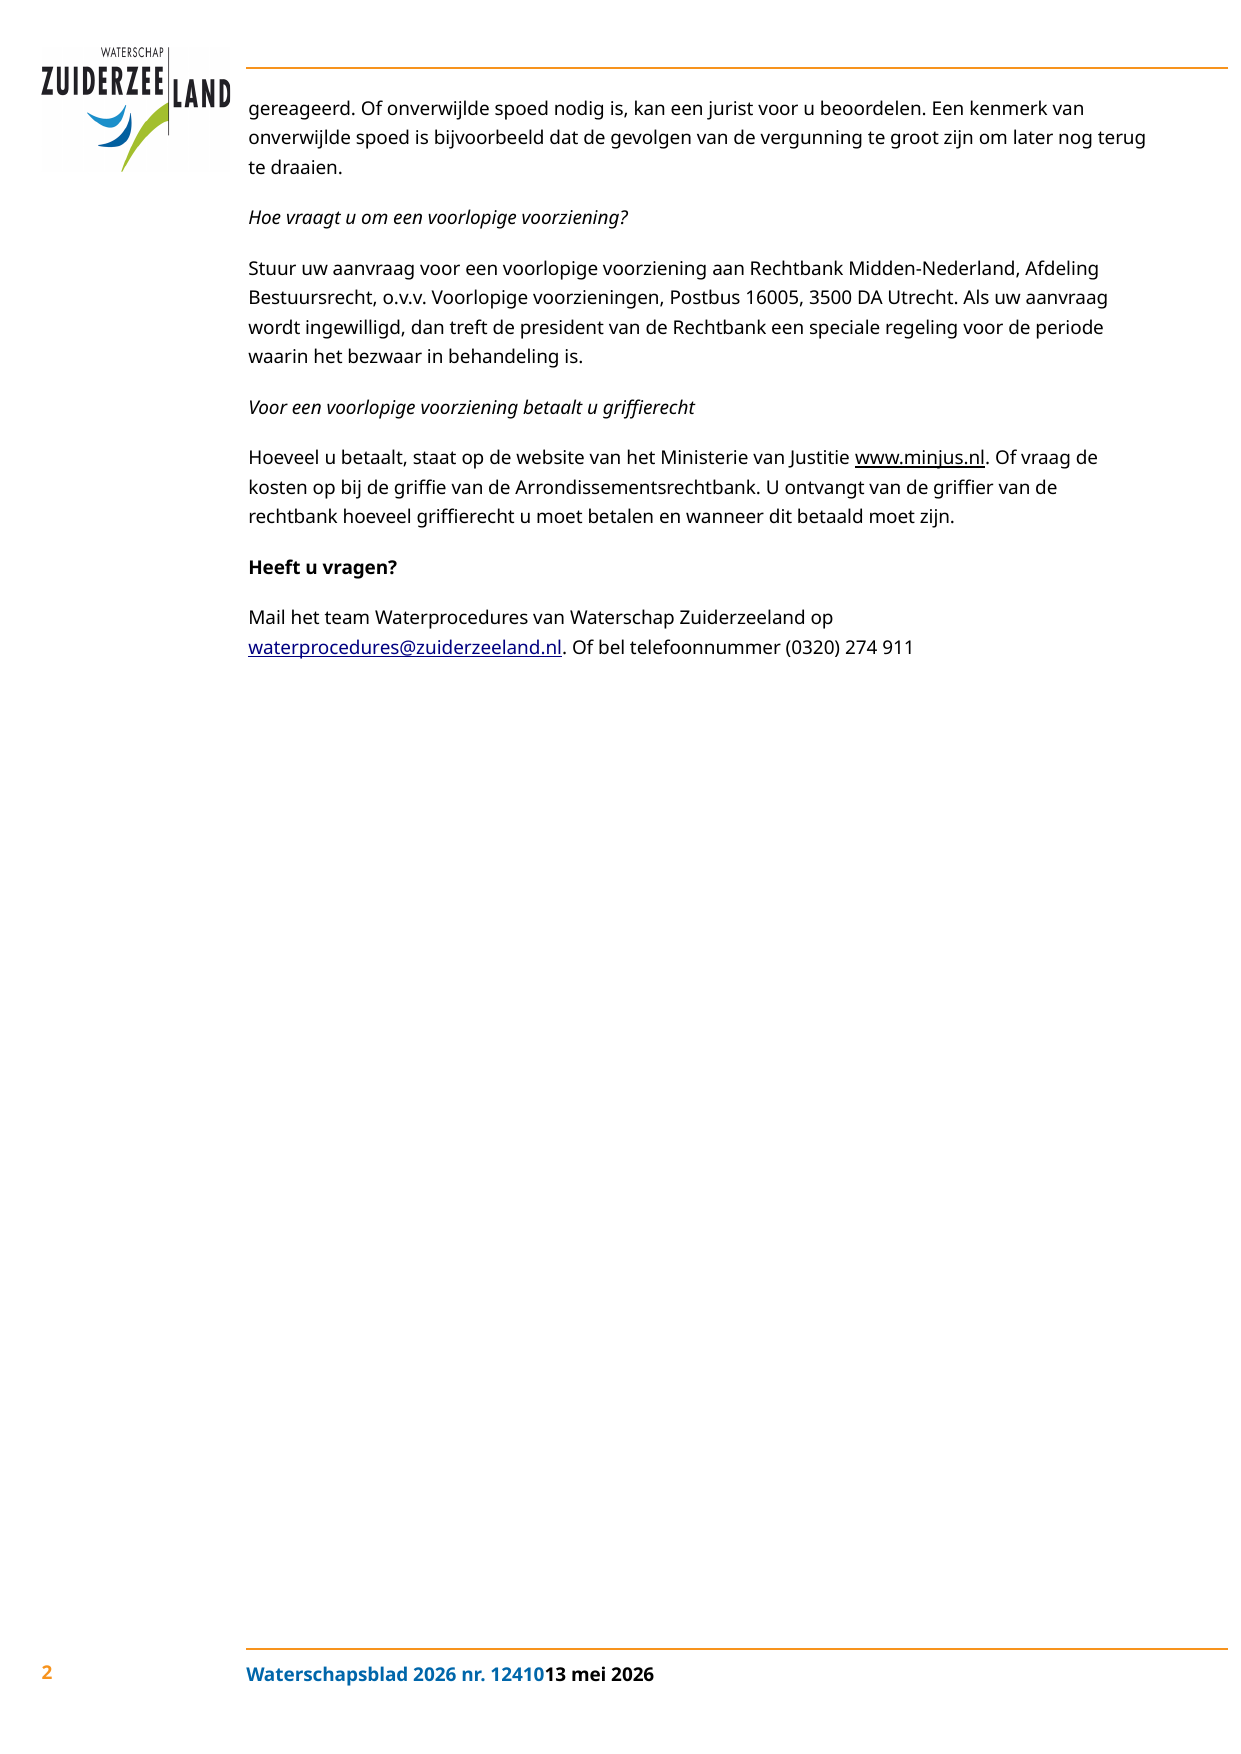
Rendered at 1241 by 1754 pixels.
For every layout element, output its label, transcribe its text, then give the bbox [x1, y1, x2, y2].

text Mail het team Waterprocedures van Waterschap Zuiderzeeland op waterprocedures@zuiderzeeland.nl. Of bel telefoonnummer (0320) 274 911 [248, 604, 1152, 660]
text Heeft u vragen? [248, 554, 1152, 580]
text Voor een voorlopige voorziening betaalt u griffierecht [248, 394, 1152, 420]
text Stuur uw aanvraag voor een voorlopige voorziening aan Rechtbank Midden-Nederland, Afdeling Bestuursrecht, o.v.v. Voorlopige voorzieningen, Postbus 16005, 3500 DA Utrecht. Als uw aanvraag wordt ingewilligd, dan treft de president van de Rechtbank een speciale regeling voor de periode waarin het bezwaar in behandeling is. [248, 255, 1152, 369]
text gereageerd. Of onverwijlde spoed nodig is, kan een jurist voor u beoordelen. Een kenmerk van onverwijlde spoed is bijvoorbeeld dat de gevolgen van de vergunning te groot zijn om later nog terug te draaien. [248, 95, 1152, 180]
text Hoe vraagt u om een voorlopige voorziening? [248, 204, 1152, 230]
text Hoeveel u betaalt, staat op de website van het Ministerie van Justitie www.minjus.nl. Of vraag de kosten op bij de griffie van de Arrondissementsrechtbank. U ontvangt van de griffier van de rechtbank hoeveel griffierecht u moet betalen en wanneer dit betaald moet zijn. [248, 444, 1152, 529]
picture [41, 47, 231, 172]
